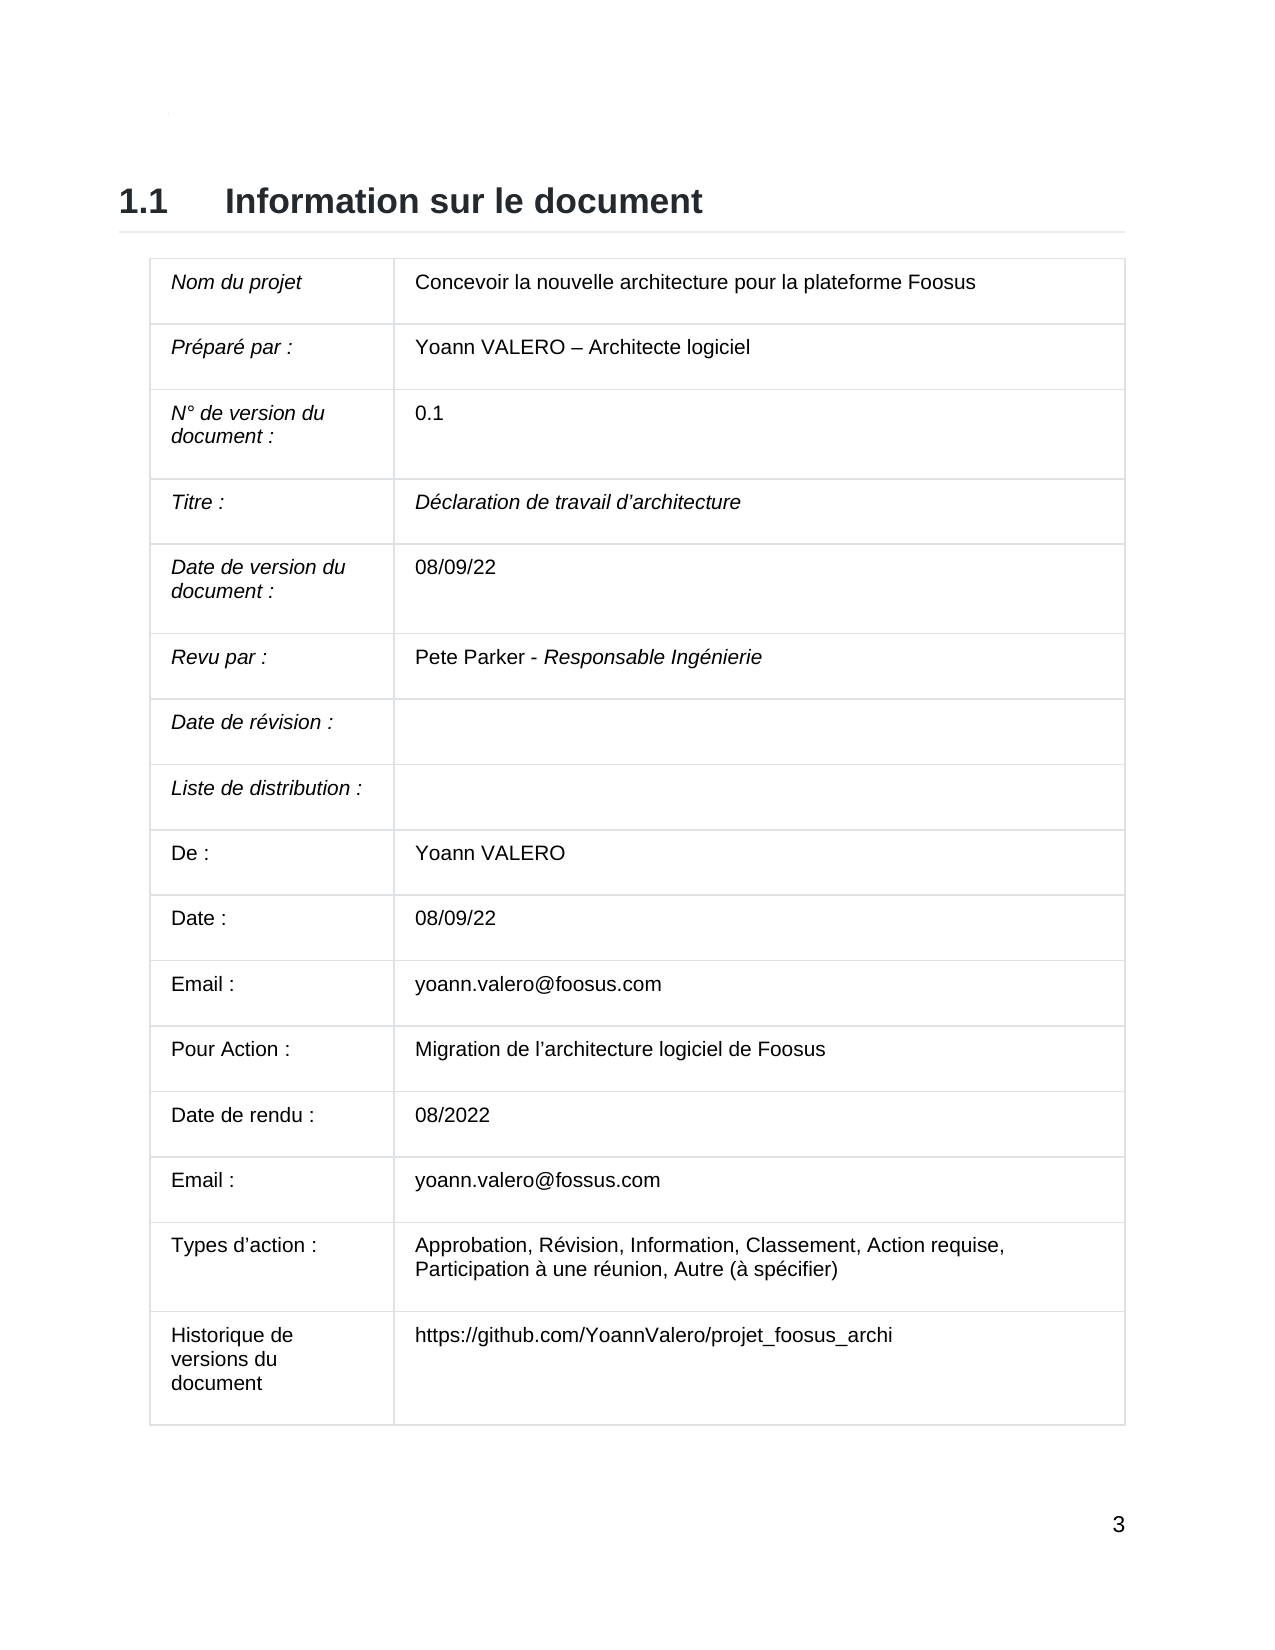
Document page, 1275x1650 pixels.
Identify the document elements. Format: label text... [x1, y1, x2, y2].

table_cell De : [151, 831, 393, 894]
table_cell Date de version du document : [151, 545, 393, 633]
table_cell [395, 700, 1124, 763]
table_cell Déclaration de travail d’architecture [395, 480, 1124, 543]
table_cell Titre : [151, 480, 393, 543]
table_cell yoann.valero@fossus.com [395, 1158, 1124, 1221]
table_cell Revu par : [151, 634, 393, 698]
table_cell Préparé par : [151, 325, 393, 388]
table_cell Liste de distribution : [151, 765, 393, 829]
table_cell Pour Action : [151, 1027, 393, 1091]
table_cell Yoann VALERO – Architecte logiciel [395, 325, 1124, 388]
table_cell Migration de l’architecture logiciel de Foosus [395, 1027, 1124, 1091]
table_cell Email : [151, 961, 393, 1025]
subtitle Information sur le document [119, 180, 1125, 231]
table_cell Pete Parker - Responsable Ingénierie [395, 634, 1124, 698]
table_cell Approbation, Révision, Information, Classement, Action requise, Participation à une réunion, Autre (à spécifier) [395, 1223, 1124, 1311]
table_cell N° de version du document : [151, 390, 393, 478]
table_cell 0.1 [395, 390, 1124, 478]
table_cell Date de rendu : [151, 1092, 393, 1156]
table_header Nom du projet [151, 259, 393, 323]
table_cell Date : [151, 896, 393, 960]
table_cell 08/2022 [395, 1092, 1124, 1156]
table_header Concevoir la nouvelle architecture pour la plateforme Foosus [395, 259, 1124, 323]
table_cell [395, 765, 1124, 829]
table_cell https://github.com/YoannValero/projet_foosus_archi [395, 1312, 1124, 1424]
table_cell yoann.valero@foosus.com [395, 961, 1124, 1025]
table_cell 09/08/22 [395, 896, 1124, 960]
table_cell Date de révision : [151, 700, 393, 763]
table_cell Yoann VALERO [395, 831, 1124, 894]
table_cell Historique de versions du document [151, 1312, 393, 1424]
table_cell 09/08/22 [395, 545, 1124, 633]
table_cell Types d’action : [151, 1223, 393, 1311]
table_cell Email : [151, 1158, 393, 1221]
